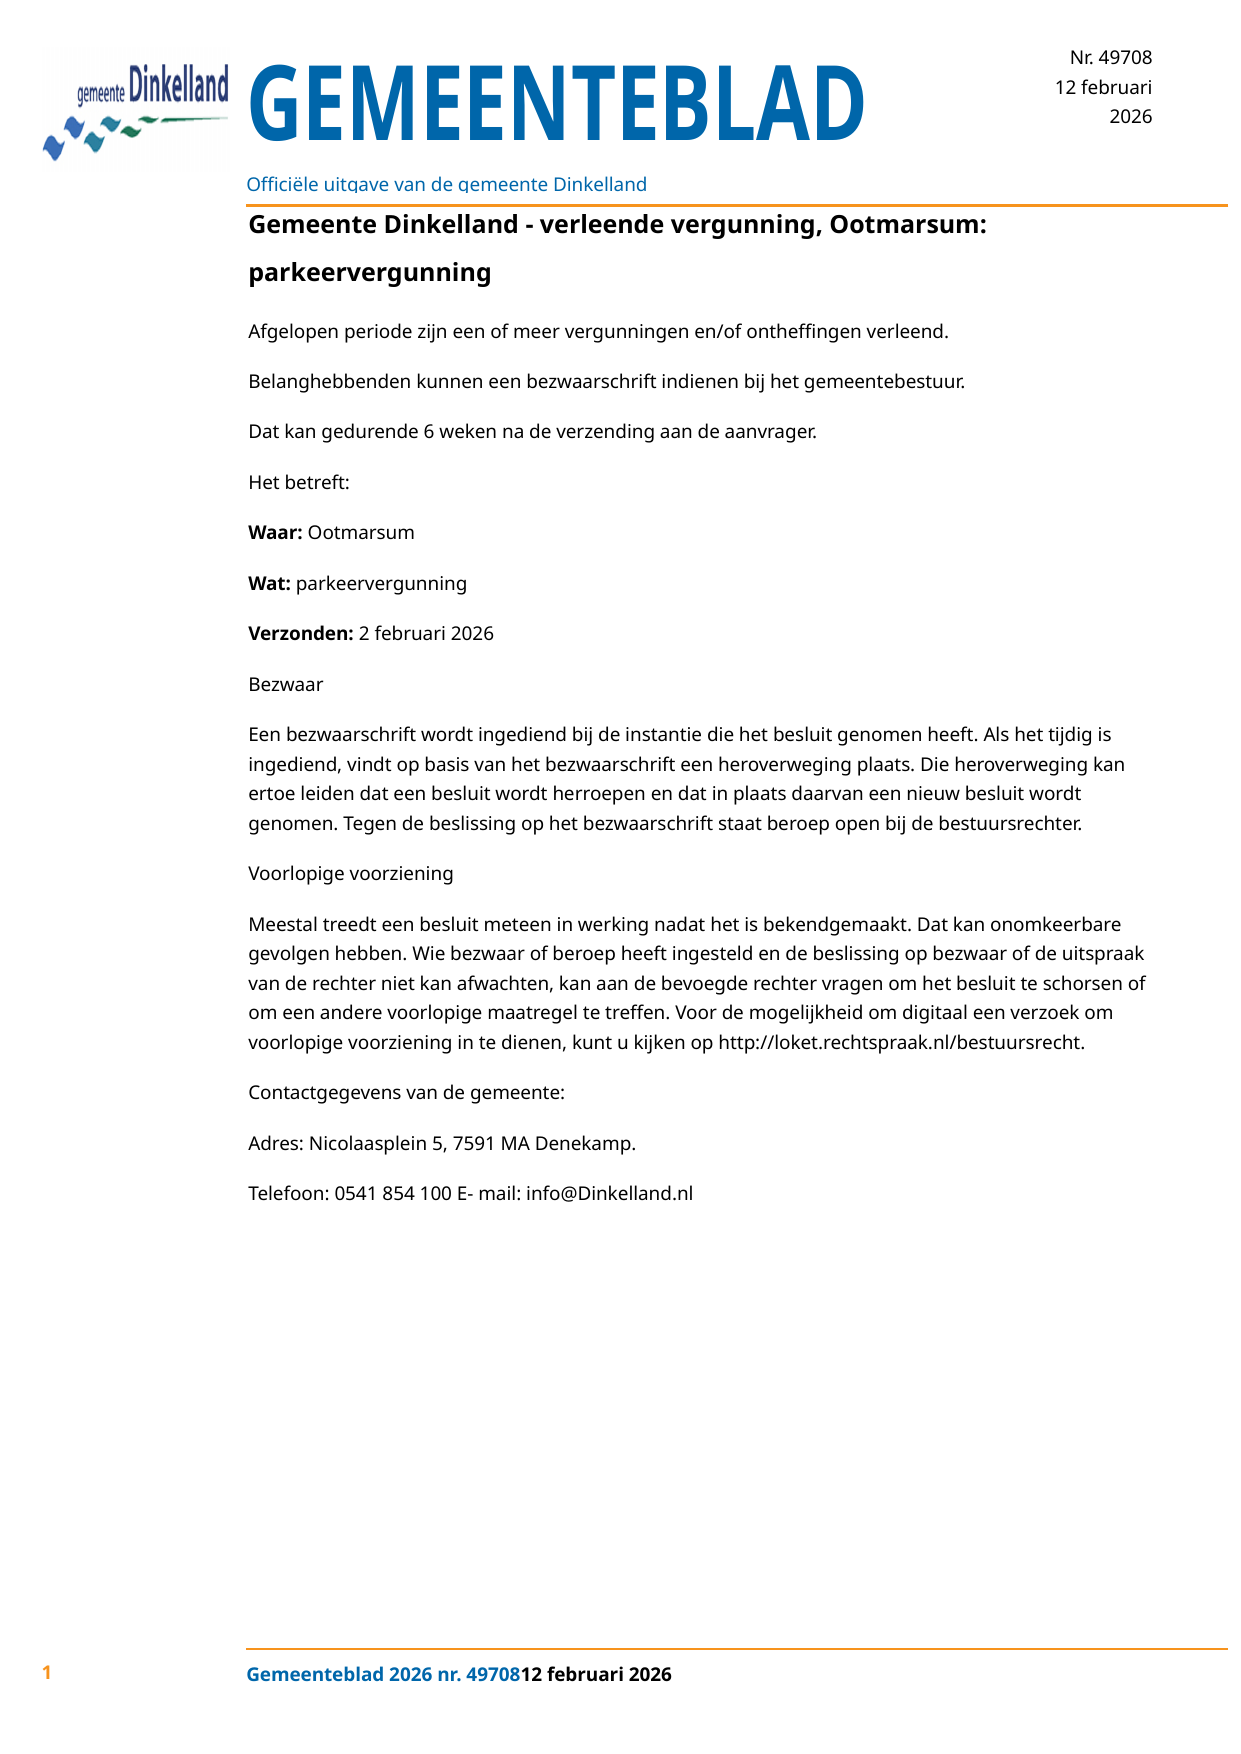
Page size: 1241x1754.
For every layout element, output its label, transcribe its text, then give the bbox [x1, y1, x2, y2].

text Voorlopige voorziening [248, 860, 1152, 886]
text Meestal treedt een besluit meteen in werking nadat het is bekendgemaakt. Dat kan onomkeerbare gevolgen hebben. Wie bezwaar of beroep heeft ingesteld en de beslissing op bezwaar of de uitspraak van de rechter niet kan afwachten, kan aan de bevoegde rechter vragen om het besluit te schorsen of om een andere voorlopige maatregel te treffen. Voor de mogelijkheid om digitaal een verzoek om voorlopige voorziening in te dienen, kunt u kijken op http://loket.rechtspraak.nl/bestuursrecht. [248, 911, 1152, 1055]
text Telefoon: 0541 854 100 E- mail: info@Dinkelland.nl [248, 1180, 1152, 1206]
text Contactgegevens van de gemeente: [248, 1079, 1152, 1105]
picture [41, 47, 231, 172]
text Adres: Nicolaasplein 5, 7591 MA Denekamp. [248, 1130, 1152, 1156]
text Waar: Ootmarsum [248, 519, 1152, 545]
text Gemeente Dinkelland - verleende vergunning, Ootmarsum: parkeervergunning [248, 207, 1152, 288]
text Een bezwaarschrift wordt ingediend bij de instantie die het besluit genomen heeft. Als het tijdig is ingediend, vindt op basis van het bezwaarschrift een heroverweging plaats. Die heroverweging kan ertoe leiden dat een besluit wordt herroepen en dat in plaats daarvan een nieuw besluit wordt genomen. Tegen de beslissing op het bezwaarschrift staat beroep open bij de bestuursrechter. [248, 721, 1152, 836]
text Belanghebbenden kunnen een bezwaarschrift indienen bij het gemeentebestuur. [248, 368, 1152, 394]
text Verzonden: 2 februari 2026 [248, 620, 1152, 646]
text Dat kan gedurende 6 weken na de verzending aan de aanvrager. [248, 419, 1152, 444]
text Het betreft: [248, 469, 1152, 495]
text Afgelopen periode zijn een of meer vergunningen en/of ontheffingen verleend. [248, 318, 1152, 344]
text Bezwaar [248, 671, 1152, 697]
text Wat: parkeervergunning [248, 570, 1152, 596]
